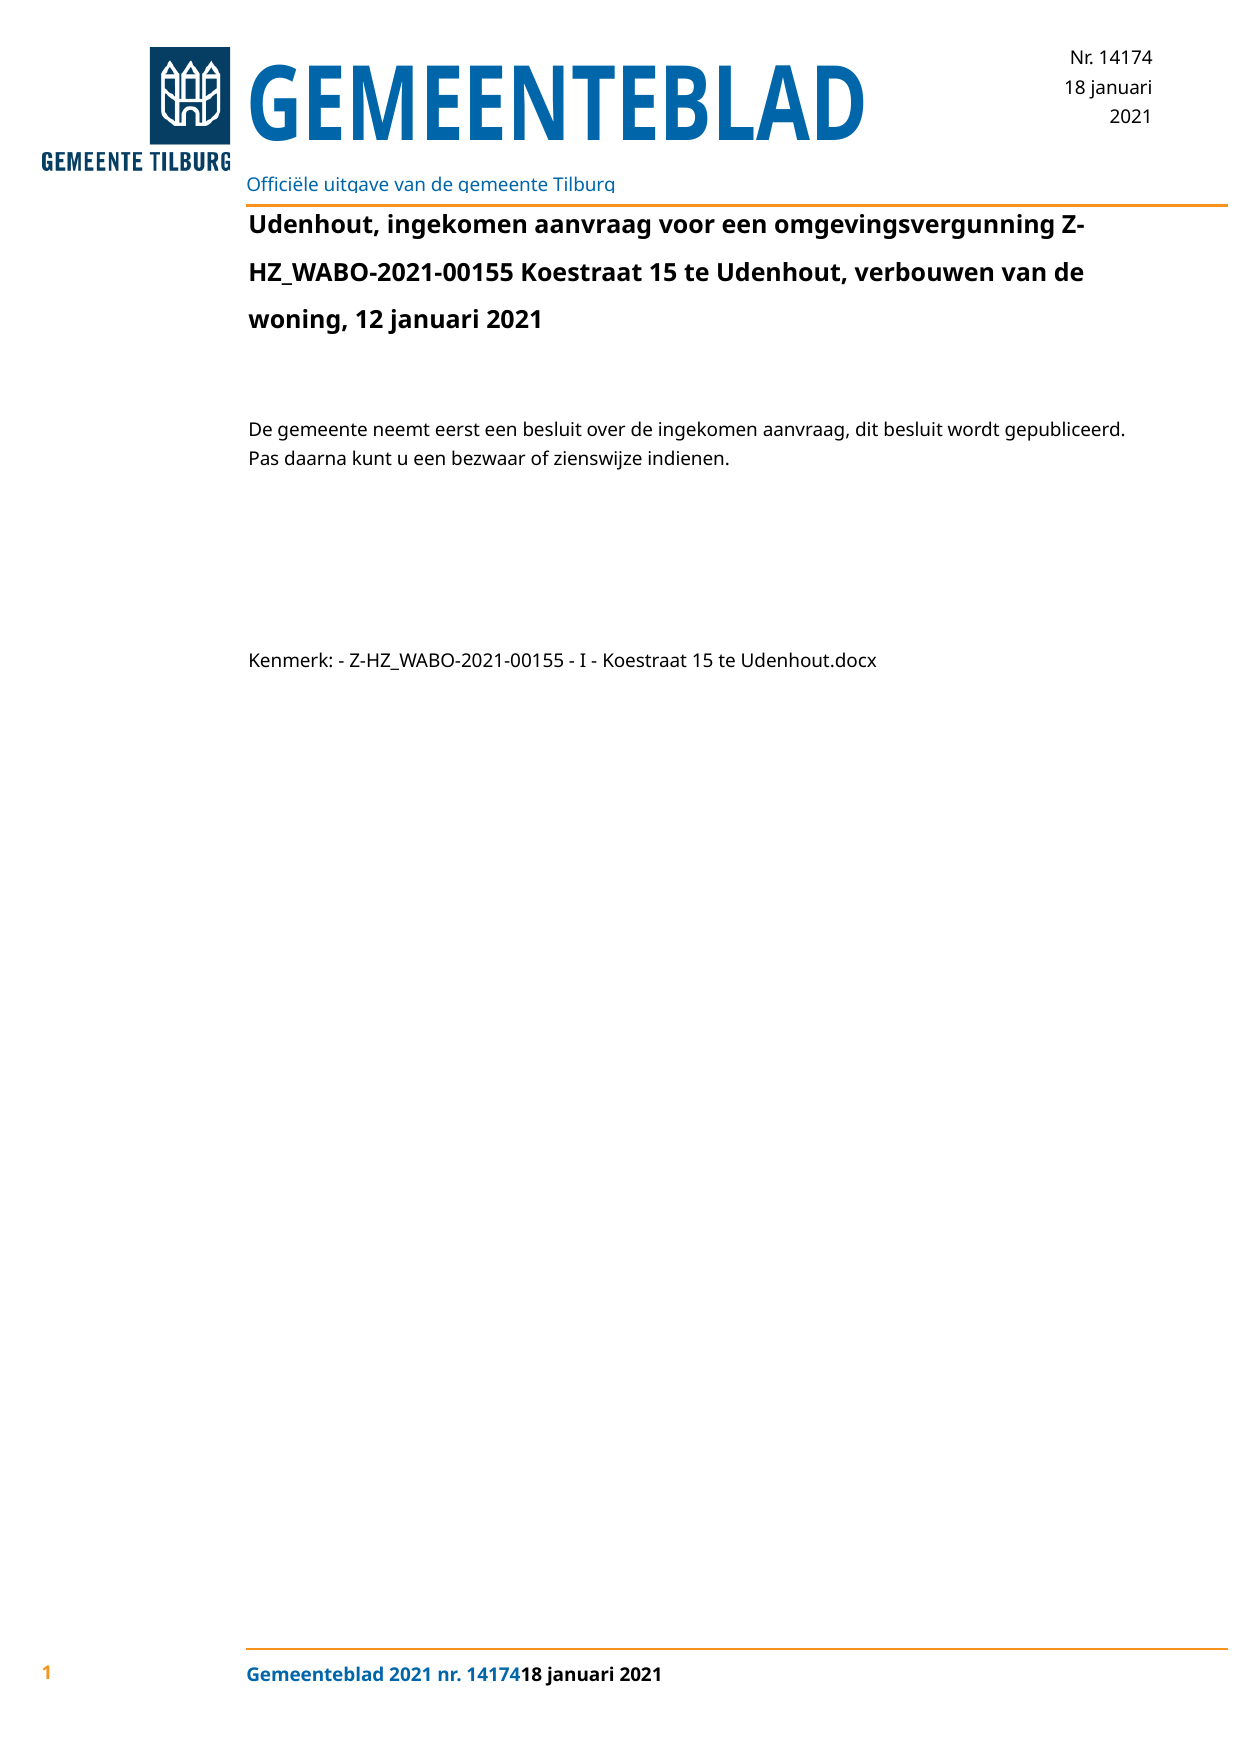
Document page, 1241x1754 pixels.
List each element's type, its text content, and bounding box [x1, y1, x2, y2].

text De gemeente neemt eerst een besluit over de ingekomen aanvraag, dit besluit wordt gepubliceerd. Pas daarna kunt u een bezwaar of zienswijze indienen. [248, 416, 1152, 471]
text Udenhout, ingekomen aanvraag voor een omgevingsvergunning Z-HZ_WABO-2021-00155 Koestraat 15 te Udenhout, verbouwen van de woning, 12 januari 2021 [248, 207, 1152, 336]
text Kenmerk: - Z-HZ_WABO-2021-00155 - I - Koestraat 15 te Udenhout.docx [248, 647, 1152, 673]
picture [41, 47, 231, 172]
